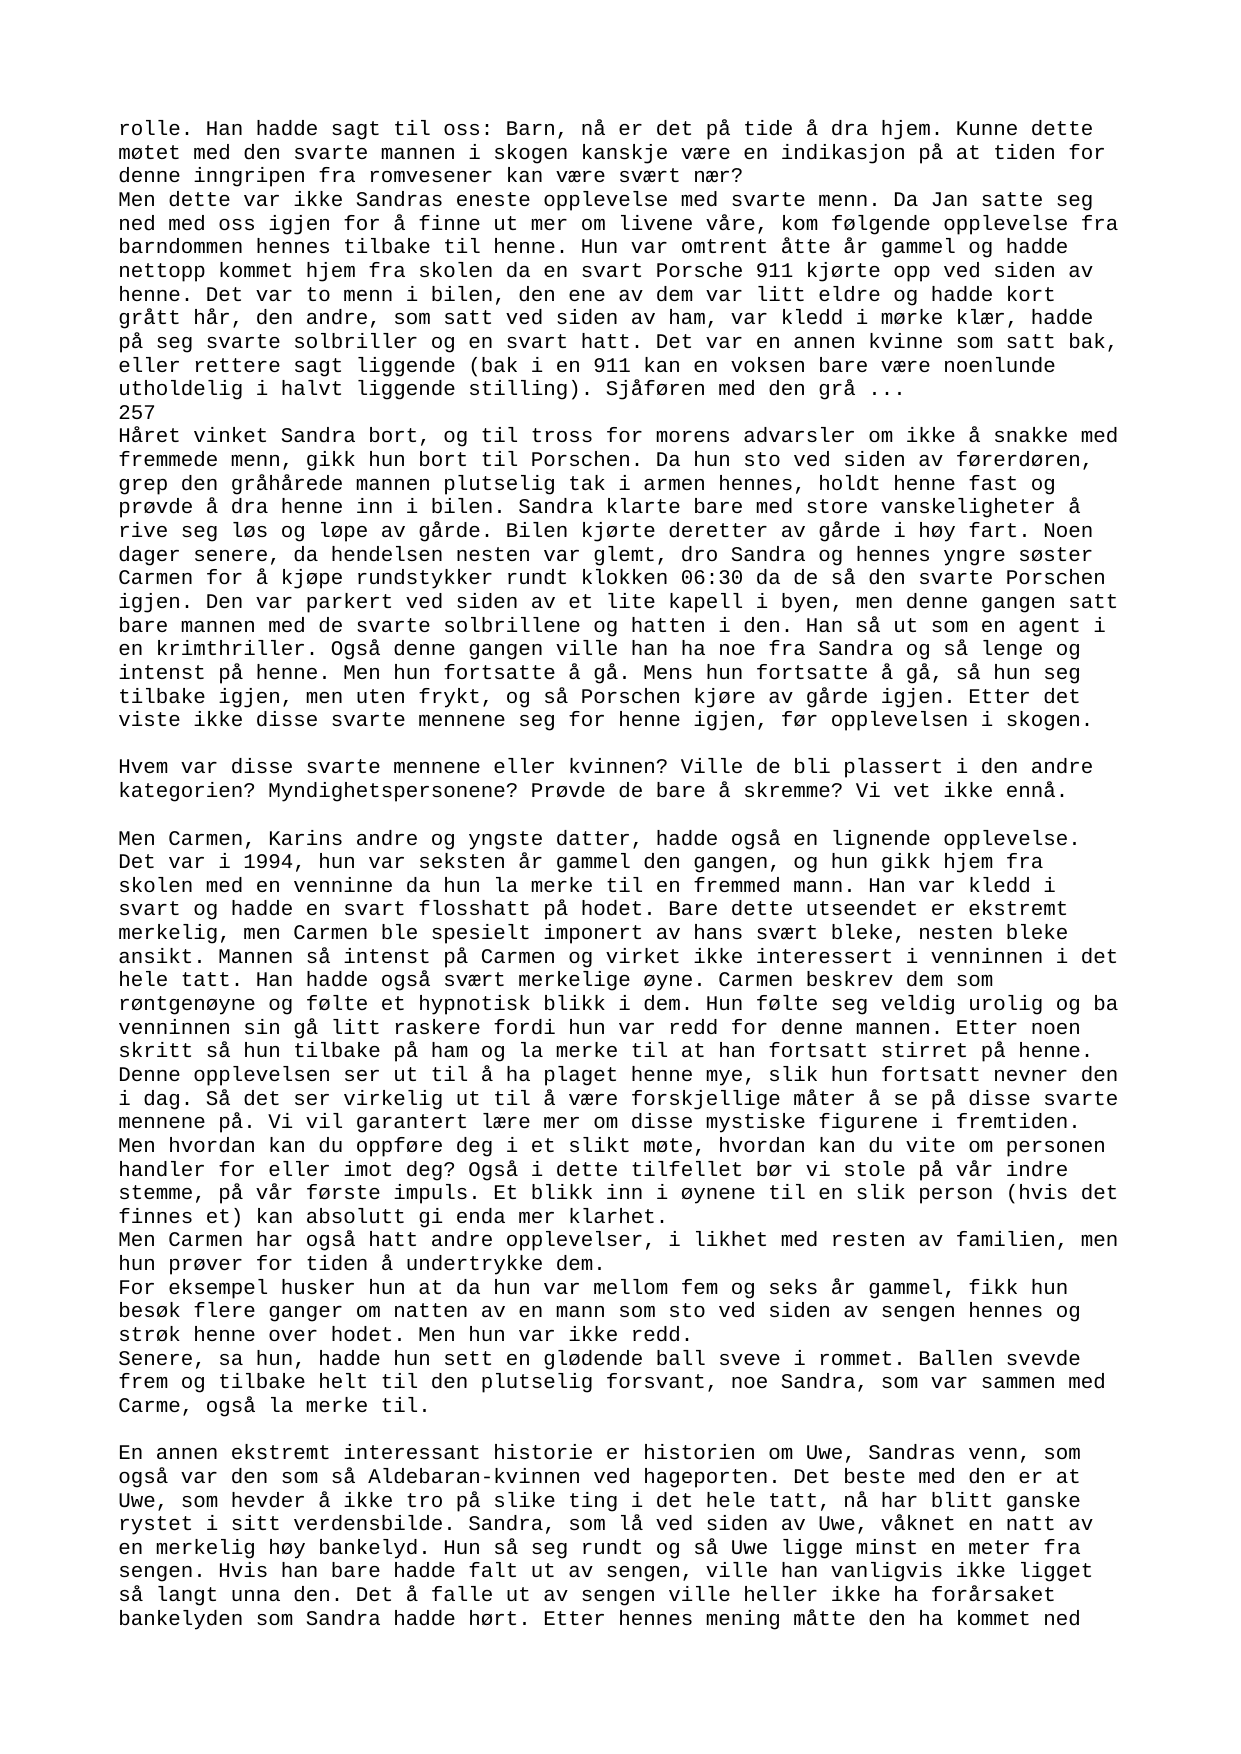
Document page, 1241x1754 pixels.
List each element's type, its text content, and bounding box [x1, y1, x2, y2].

text Håret vinket Sandra bort, og til tross for morens advarsler om ikke å snakke med fremmede menn, gikk hun bort til Porschen. Da hun sto ved siden av førerdøren, grep den gråhårede mannen plutselig tak i armen hennes, holdt henne fast og prøvde å dra henne inn i bilen. Sandra klarte bare med store vanskeligheter å rive seg løs og løpe av gårde. Bilen kjørte deretter av gårde i høy fart. Noen dager senere, da hendelsen nesten var glemt, dro Sandra og hennes yngre søster Carmen for å kjøpe rundstykker rundt klokken 06:30 da de så den svarte Porschen igjen. Den var parkert ved siden av et lite kapell i byen, men denne gangen satt bare mannen med de svarte solbrillene og hatten i den. Han så ut som en agent i en krimthriller. Også denne gangen ville han ha noe fra Sandra og så lenge og intenst på henne. Men hun fortsatte å gå. Mens hun fortsatte å gå, så hun seg tilbake igjen, men uten frykt, og så Porschen kjøre av gårde igjen. Etter det viste ikke disse svarte mennene seg for henne igjen, før opplevelsen i skogen. [118, 426, 1122, 733]
text Men Carmen har også hatt andre opplevelser, i likhet med resten av familien, men hun prøver for tiden å undertrykke dem. [118, 1229, 1122, 1277]
text Men Carmen, Karins andre og yngste datter, hadde også en lignende opplevelse. Det var i 1994, hun var seksten år gammel den gangen, og hun gikk hjem fra skolen med en venninne da hun la merke til en fremmed mann. Han var kledd i svart og hadde en svart flosshatt på hodet. Bare dette utseendet er ekstremt merkelig, men Carmen ble spesielt imponert av hans svært bleke, nesten bleke ansikt. Mannen så intenst på Carmen og virket ikke interessert i venninnen i det hele tatt. Han hadde også svært merkelige øyne. Carmen beskrev dem som røntgenøyne og følte et hypnotisk blikk i dem. Hun følte seg veldig urolig og ba venninnen sin gå litt raskere fordi hun var redd for denne mannen. Etter noen skritt så hun tilbake på ham og la merke til at han fortsatt stirret på henne. Denne opplevelsen ser ut til å ha plaget henne mye, slik hun fortsatt nevner den i dag. Så det ser virkelig ut til å være forskjellige måter å se på disse svarte mennene på. Vi vil garantert lære mer om disse mystiske figurene i fremtiden. Men hvordan kan du oppføre deg i et slikt møte, hvordan kan du vite om personen handler for eller imot deg? Også i dette tilfellet bør vi stole på vår indre stemme, på vår første impuls. Et blikk inn i øynene til en slik person (hvis det finnes et) kan absolutt gi enda mer klarhet. [118, 827, 1122, 1229]
text For eksempel husker hun at da hun var mellom fem og seks år gammel, fikk hun besøk flere ganger om natten av en mann som sto ved siden av sengen hennes og strøk henne over hodet. Men hun var ikke redd. [118, 1277, 1122, 1348]
text En annen ekstremt interessant historie er historien om Uwe, Sandras venn, som også var den som så Aldebaran-kvinnen ved hageporten. Det beste med den er at Uwe, som hevder å ikke tro på slike ting i det hele tatt, nå har blitt ganske rystet i sitt verdensbilde. Sandra, som lå ved siden av Uwe, våknet en natt av en merkelig høy bankelyd. Hun så seg rundt og så Uwe ligge minst en meter fra sengen. Hvis han bare hadde falt ut av sengen, ville han vanligvis ikke ligget så langt unna den. Det å falle ut av sengen ville heller ikke ha forårsaket bankelyden som Sandra hadde hørt. Etter hennes mening måtte den ha kommet ned [118, 1442, 1122, 1631]
text Senere, sa hun, hadde hun sett en glødende ball sveve i rommet. Ballen svevde frem og tilbake helt til den plutselig forsvant, noe Sandra, som var sammen med Carme, også la merke til. [118, 1348, 1122, 1419]
text 257 [118, 402, 1122, 426]
text Men dette var ikke Sandras eneste opplevelse med svarte menn. Da Jan satte seg ned med oss ​​igjen for å finne ut mer om livene våre, kom følgende opplevelse fra barndommen hennes tilbake til henne. Hun var omtrent åtte år gammel og hadde nettopp kommet hjem fra skolen da en svart Porsche 911 kjørte opp ved siden av henne. Det var to menn i bilen, den ene av dem var litt eldre og hadde kort grått hår, den andre, som satt ved siden av ham, var kledd i mørke klær, hadde på seg svarte solbriller og en svart hatt. Det var en annen kvinne som satt bak, eller rettere sagt liggende (bak i en 911 kan en voksen bare være noenlunde utholdelig i halvt liggende stilling). Sjåføren med den grå ... [118, 189, 1122, 402]
text rolle. Han hadde sagt til oss: Barn, nå er det på tide å dra hjem. Kunne dette møtet med den svarte mannen i skogen kanskje være en indikasjon på at tiden for denne inngripen fra romvesener kan være svært nær? [118, 118, 1122, 189]
text Hvem var disse svarte mennene eller kvinnen? Ville de bli plassert i den andre kategorien? Myndighetspersonene? ​​Prøvde de bare å skremme? Vi vet ikke ennå. [118, 757, 1122, 804]
